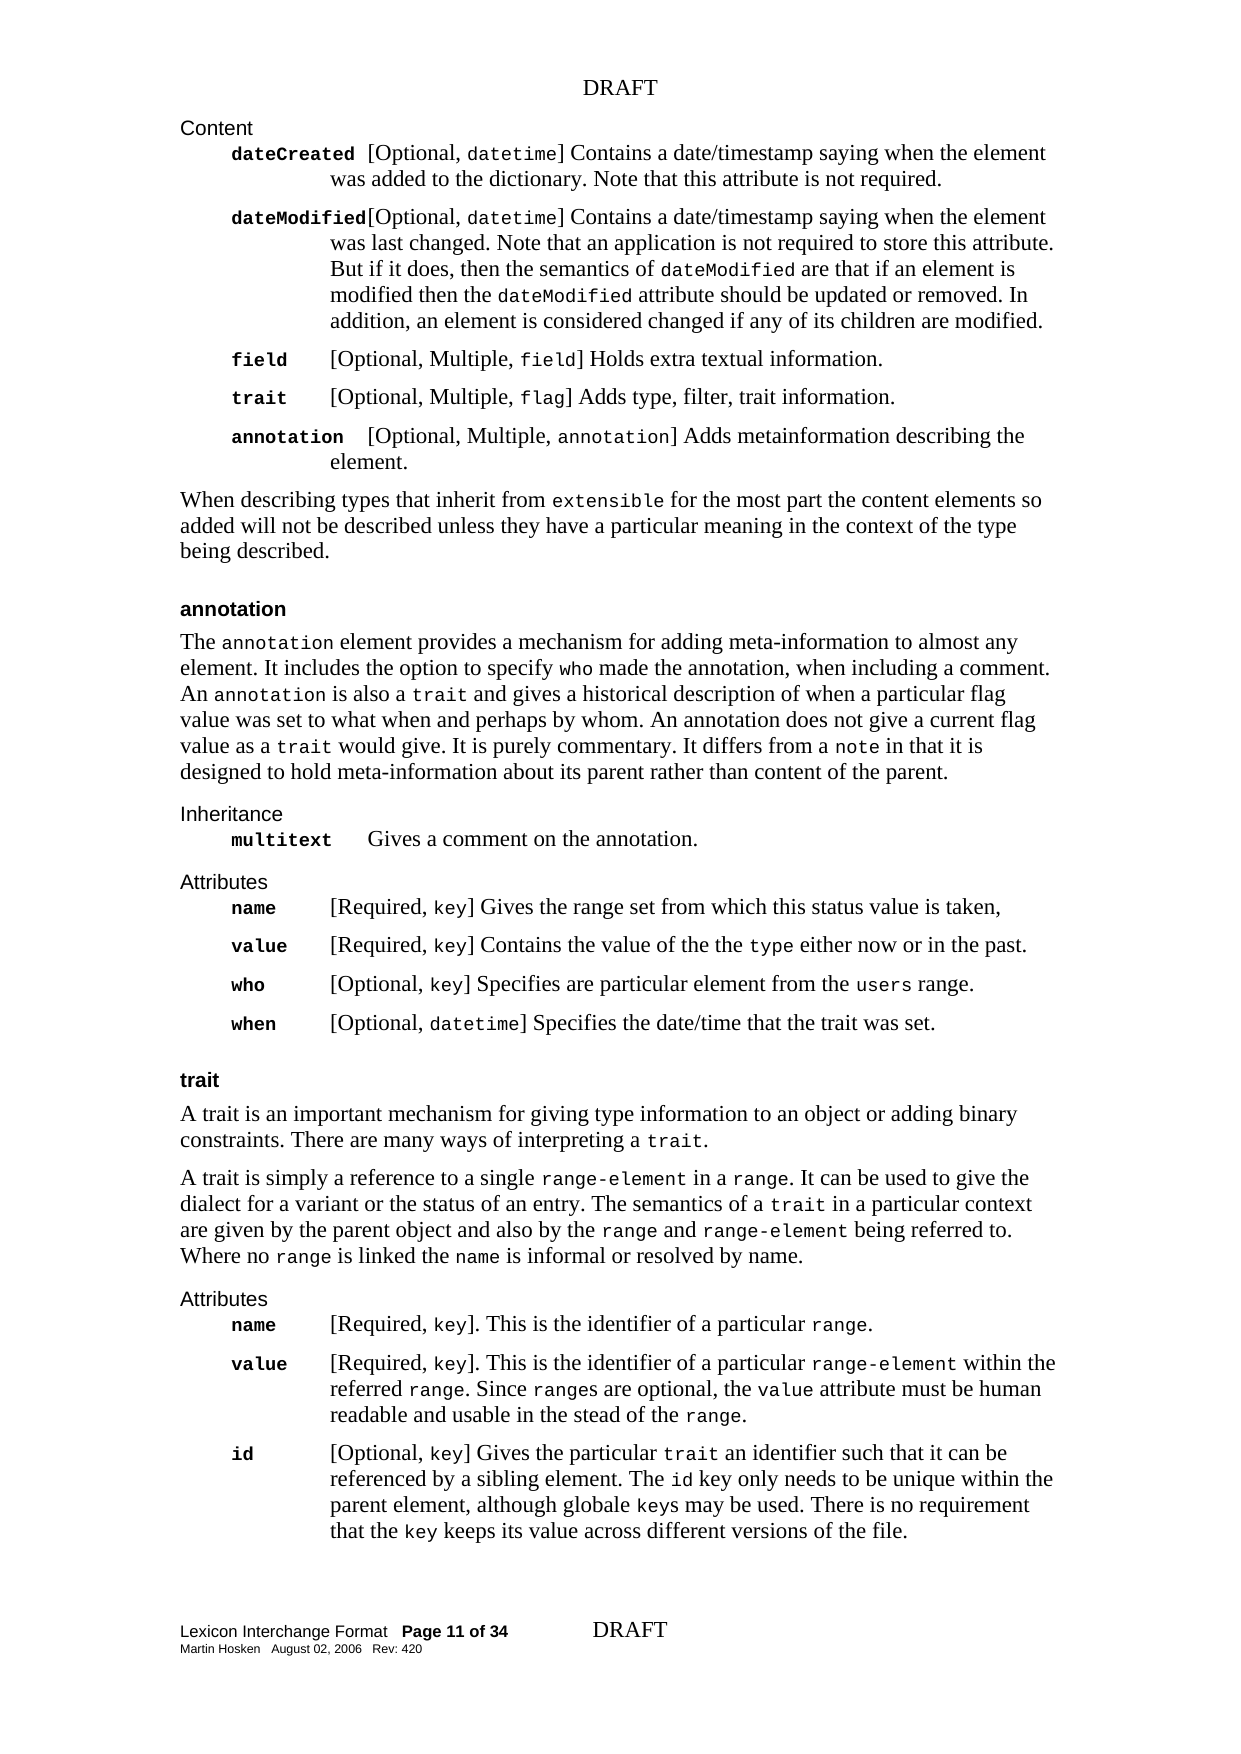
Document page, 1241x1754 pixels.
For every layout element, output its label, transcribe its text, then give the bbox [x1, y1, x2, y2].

text When describing types that inherit from extensible for the most part the content elements so added will not be described unless they have a particular meaning in the context of the type being described. [180, 487, 1061, 563]
text who [Optional, key] Specifies are particular element from the users range. [231, 971, 1061, 997]
text id [Optional, key] Gives the particular trait an identifier such that it can be referenced by a sibling element. The id key only needs to be unique within the parent element, although globale keys may be used. There is no requirement that the key keeps its value across different versions of the file. [231, 1440, 1061, 1544]
subtitle Attributes [180, 1288, 1061, 1311]
subtitle trait [180, 1069, 1061, 1092]
text name [Required, key] Gives the range set from which this status value is taken, [231, 894, 1061, 920]
text A trait is an important mechanism for giving type information to an object or adding binary constraints. There are many ways of interpreting a trait. [180, 1101, 1061, 1153]
subtitle Inheritance [180, 803, 1061, 826]
text when [Optional, datetime] Specifies the date/time that the trait was set. [231, 1009, 1061, 1036]
text dateModified [Optional, datetime] Contains a date/timestamp saying when the element was last changed. Note that an application is not required to store this attribute. But if it does, then the semantics of dateModified are that if an element is modified then the dateModified attribute should be updated or removed. In addition, an element is considered changed if any of its children are modified. [231, 204, 1061, 333]
text field [Optional, Multiple, field] Holds extra textual information. [231, 346, 1061, 372]
text value [Required, key]. This is the identifier of a particular range-element within the referred range. Since ranges are optional, the value attribute must be human readable and usable in the stead of the range. [231, 1350, 1061, 1428]
text dateCreated [Optional, datetime] Contains a date/timestamp saying when the element was added to the dictionary. Note that this attribute is not required. [231, 140, 1061, 192]
subtitle Content [180, 117, 1061, 140]
text trait [Optional, Multiple, flag] Adds type, filter, trait information. [231, 384, 1061, 410]
text value [Required, key] Contains the value of the the type either now or in the past. [231, 932, 1061, 958]
text The annotation element provides a mechanism for adding meta-information to almost any element. It includes the option to specify who made the annotation, when including a comment. An annotation is also a trait and gives a historical description of when a particular flag value was set to what when and perhaps by whom. An annotation does not give a current flag value as a trait would give. It is purely commentary. It differs from a note in that it is designed to hold meta-information about its parent rather than content of the parent. [180, 629, 1061, 784]
subtitle Attributes [180, 871, 1061, 894]
text A trait is simply a reference to a single range-element in a range. It can be used to give the dialect for a variant or the status of an entry. The semantics of a trait in a particular context are given by the parent object and also by the range and range-element being referred to. Where no range is linked the name is informal or resolved by name. [180, 1165, 1061, 1269]
text annotation [Optional, Multiple, annotation] Adds metainformation describing the element. [231, 423, 1061, 474]
text multitext Gives a comment on the annotation. [231, 826, 1061, 852]
subtitle annotation [180, 597, 1061, 620]
text name [Required, key]. This is the identifier of a particular range. [231, 1311, 1061, 1337]
